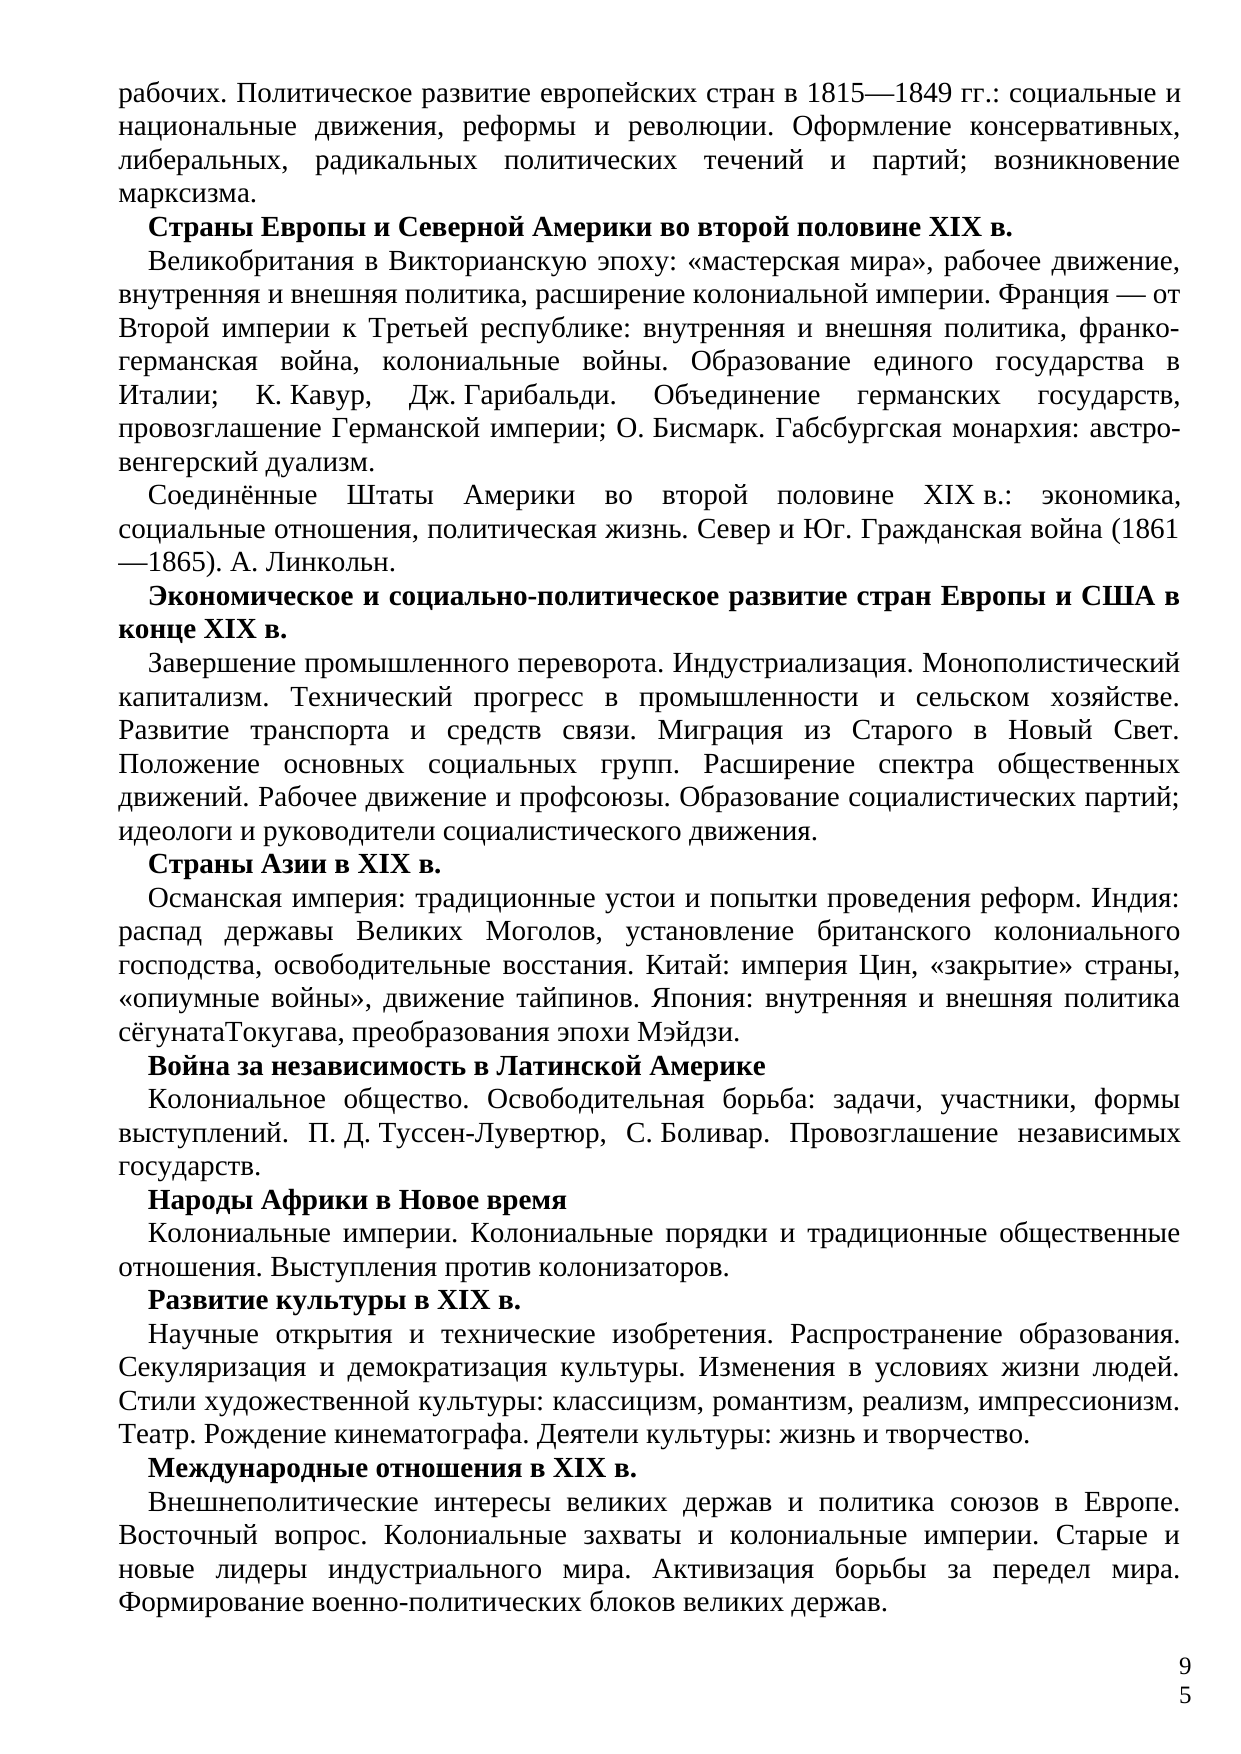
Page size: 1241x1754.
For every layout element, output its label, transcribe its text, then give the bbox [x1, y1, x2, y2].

text Развитие культуры в XIX в. [118, 1282, 1181, 1316]
text Завершение промышленного переворота. Индустриализация. Монополистический капитализм. Технический прогресс в промышленности и сельском хозяйстве. Развитие транспорта и средств связи. Миграция из Старого в Новый Свет. Положение основных социальных групп. Расширение спектра общественных движений. Рабочее движение и профсоюзы. Образование социалистических партий; идеологи и руководители социалистического движения. [118, 645, 1181, 846]
text Соединённые Штаты Америки во второй половине ХIХ в.: экономика, социальные отношения, политическая жизнь. Север и Юг. Гражданская война (1861—1865). А. Линкольн. [118, 477, 1181, 578]
text Великобритания в Викторианскую эпоху: «мастерская мира», рабочее движение, внутренняя и внешняя политика, расширение колониальной империи. Франция — от Второй империи к Третьей республике: внутренняя и внешняя политика, франко-германская война, колониальные войны. Образование единого государства в Италии; К. Кавур, Дж. Гарибальди. Объединение германских государств, провозглашение Германской империи; О. Бисмарк. Габсбургская монархия: австро-венгерский дуализм. [118, 243, 1181, 477]
text Война за независимость в Латинской Америке [118, 1048, 1181, 1081]
text Международные отношения в XIX в. [118, 1450, 1181, 1484]
text Экономическое и социально-политическое развитие стран Европы и США в конце ХIХ в. [118, 578, 1181, 645]
text Внешнеполитические интересы великих держав и политика союзов в Европе. Восточный вопрос. Колониальные захваты и колониальные империи. Старые и новые лидеры индустриального мира. Активизация борьбы за передел мира. Формирование военно-политических блоков великих держав. [118, 1484, 1181, 1618]
text Страны Европы и Северной Америки во второй половине ХIХ в. [118, 209, 1181, 243]
text рабочих. Политическое развитие европейских стран в 1815—1849 гг.: социальные и национальные движения, реформы и революции. Оформление консервативных, либеральных, радикальных политических течений и партий; возникновение марксизма. [118, 75, 1181, 209]
text Народы Африки в Новое время [118, 1182, 1181, 1215]
text Колониальное общество. Освободительная борьба: задачи, участники, формы выступлений. П. Д. Туссен-Лувертюр, С. Боливар. Провозглашение независимых государств. [118, 1081, 1181, 1182]
text Османская империя: традиционные устои и попытки проведения реформ. Индия: распад державы Великих Моголов, установление британского колониального господства, освободительные восстания. Китай: империя Цин, «закрытие» страны, «опиумные войны», движение тайпинов. Япония: внутренняя и внешняя политика сёгунатаТокугава, преобразования эпохи Мэйдзи. [118, 880, 1181, 1048]
text Страны Азии в ХIХ в. [118, 846, 1181, 880]
text Научные открытия и технические изобретения. Распространение образования. Секуляризация и демократизация культуры. Изменения в условиях жизни людей. Стили художественной культуры: классицизм, романтизм, реализм, импрессионизм. Театр. Рождение кинематографа. Деятели культуры: жизнь и творчество. [118, 1316, 1181, 1450]
text Колониальные империи. Колониальные порядки и традиционные общественные отношения. Выступления против колонизаторов. [118, 1215, 1181, 1282]
